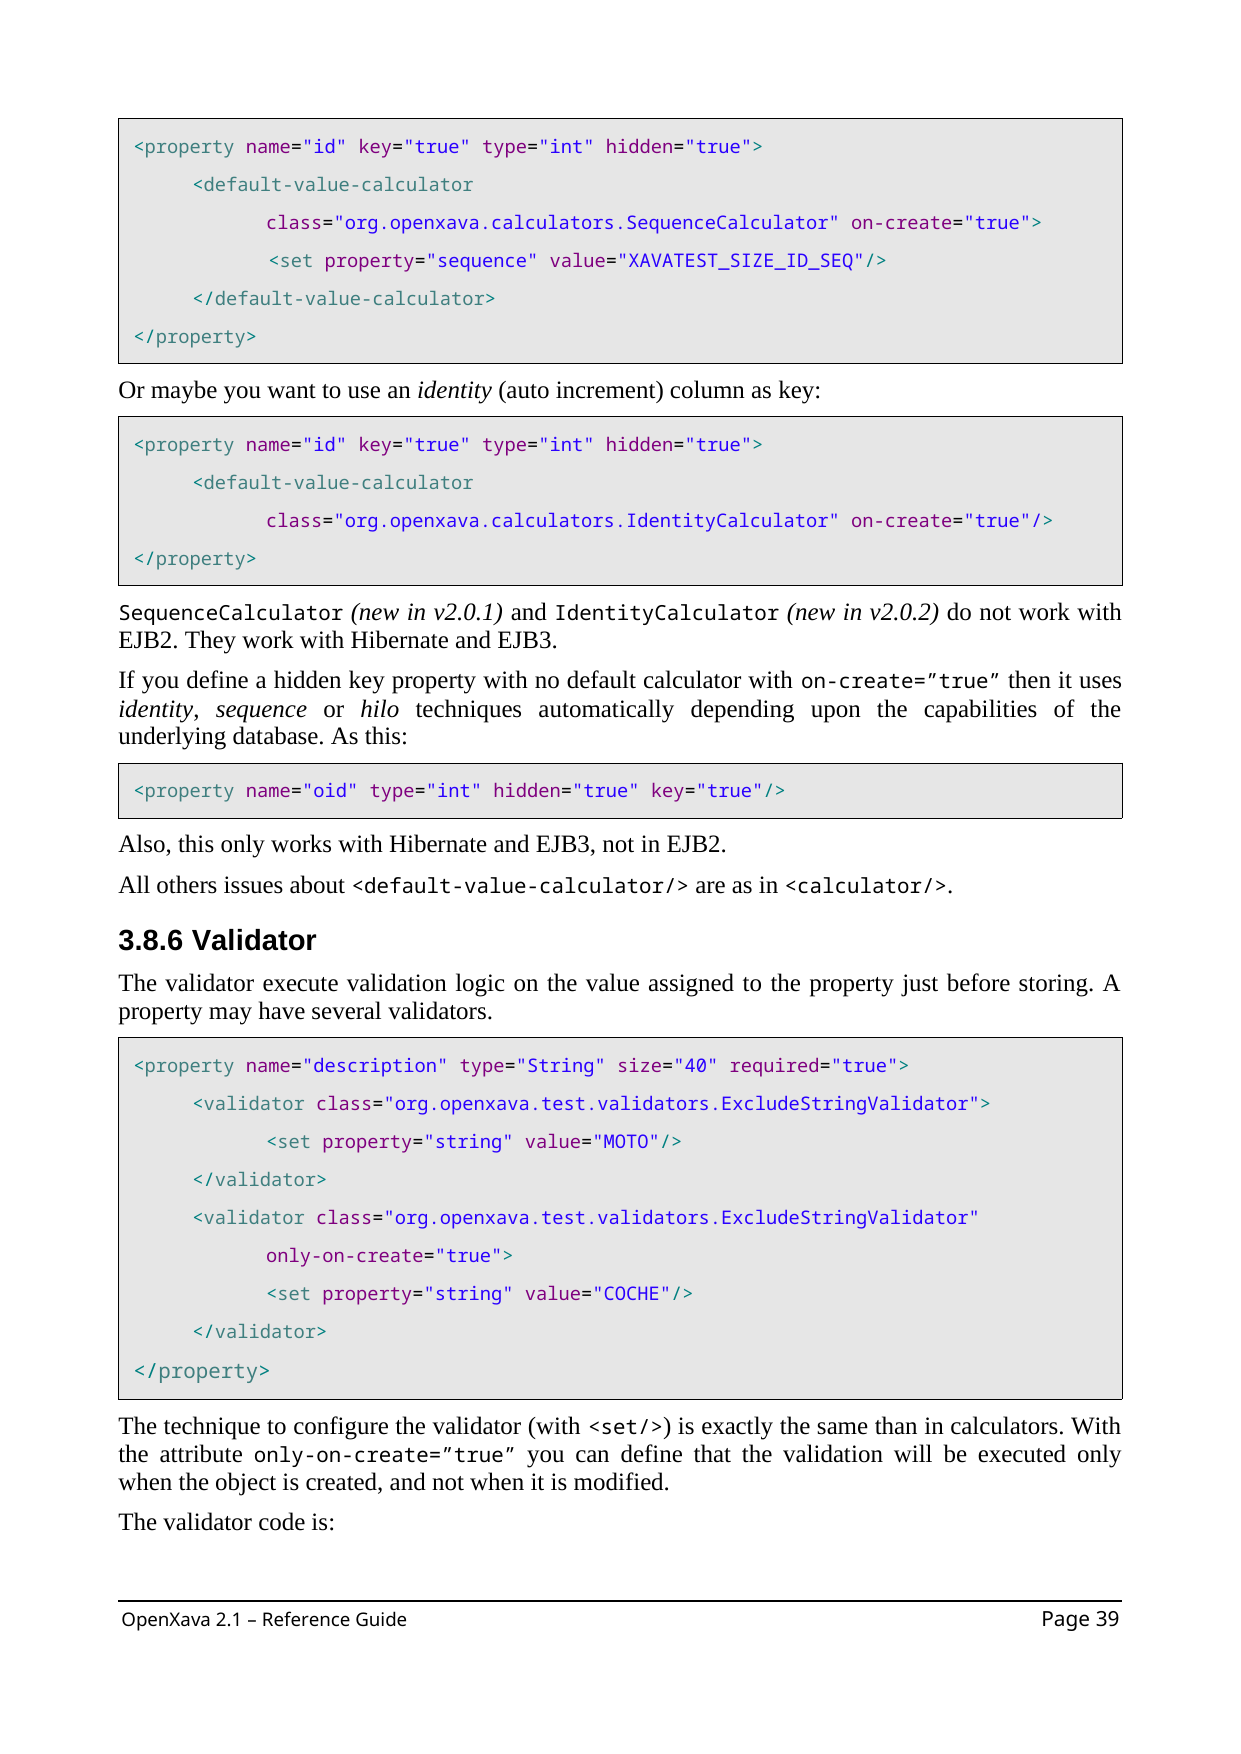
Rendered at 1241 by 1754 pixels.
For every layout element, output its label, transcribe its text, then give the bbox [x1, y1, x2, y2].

text </validator> [119, 1303, 1122, 1341]
text <property name="oid" type="int" hidden="true" key="true"/> [119, 764, 1122, 818]
text <property name="description" type="String" size="40" required="true"> [119, 1038, 1122, 1075]
text The validator code is: [118, 1508, 1122, 1536]
text Or maybe you want to use an identity (auto increment) column as key: [118, 376, 1122, 404]
text </property> [119, 1341, 1122, 1399]
text class="org.openxava.calculators.IdentityCalculator" on-create="true"/> [119, 492, 1122, 530]
text If you define a hidden key property with no default calculator with on-create=”true” then it uses identity, sequence or hilo techniques automatically depending upon the capabilities of the underlying database. As this: [118, 667, 1122, 750]
text <property name="id" key="true" type="int" hidden="true"> [119, 417, 1122, 454]
text <set property="sequence" value="XAVATEST_SIZE_ID_SEQ"/> [119, 232, 1122, 270]
text SequenceCalculator (new in v2.0.1) and IdentityCalculator (new in v2.0.2) do not work with EJB2. They work with Hibernate and EJB3. [118, 598, 1122, 654]
text <validator class="org.openxava.test.validators.ExcludeStringValidator"> [119, 1075, 1122, 1113]
text The technique to configure the validator (with <set/>) is exactly the same than in calculators. With the attribute only-on-create=”true” you can define that the validation will be executed only when the object is created, and not when it is modified. [118, 1412, 1122, 1496]
text <validator class="org.openxava.test.validators.ExcludeStringValidator" [119, 1189, 1122, 1227]
text Also, this only works with Hibernate and EJB3, not in EJB2. [118, 831, 1122, 858]
text only-on-create="true"> [119, 1227, 1122, 1265]
text class="org.openxava.calculators.SequenceCalculator" on-create="true"> [119, 194, 1122, 232]
text <set property="string" value="MOTO"/> [119, 1113, 1122, 1151]
text All others issues about <default-value-calculator/> are as in <calculator/>. [118, 871, 1122, 899]
text The validator execute validation logic on the value assigned to the property just before storing. A property may have several validators. [118, 969, 1122, 1024]
text </property> [119, 530, 1122, 585]
text <set property="string" value="COCHE"/> [119, 1265, 1122, 1303]
subtitle Validator [118, 924, 1122, 957]
text <default-value-calculator [119, 454, 1122, 492]
text <default-value-calculator [119, 156, 1122, 194]
text <property name="id" key="true" type="int" hidden="true"> [119, 119, 1122, 156]
text </validator> [119, 1151, 1122, 1189]
text </default-value-calculator> [119, 270, 1122, 308]
text </property> [119, 308, 1122, 363]
